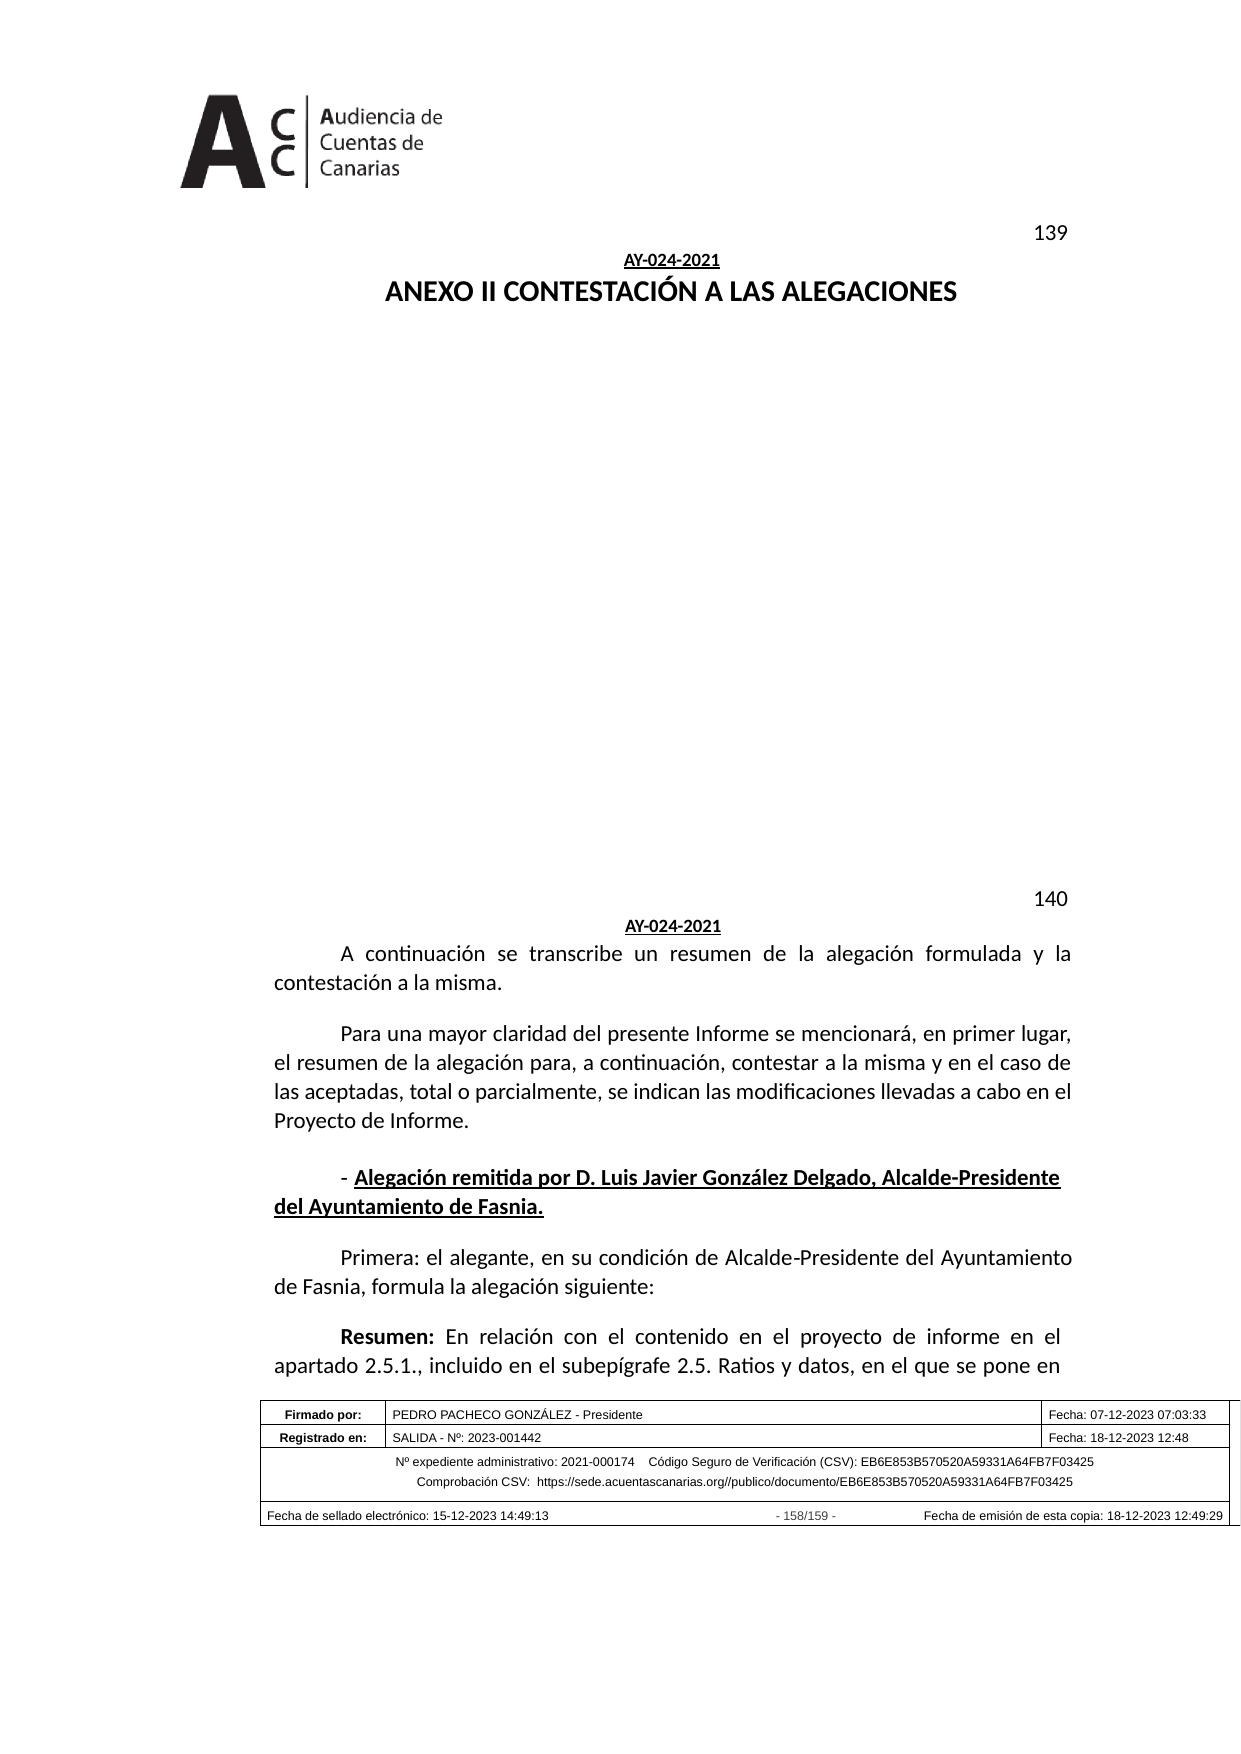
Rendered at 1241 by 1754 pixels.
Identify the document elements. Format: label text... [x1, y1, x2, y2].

text AY-024-2021 [625, 914, 1073, 937]
text Resumen: En relación con el contenido en el proyecto de informe en el apartado 2.5.1., incluido en el subepígrafe 2.5. Ratios y datos, en el que se pone en [274, 1322, 1062, 1379]
text AY-024-2021 [274, 248, 1073, 271]
text Para una mayor claridad del presente Informe se mencionará, en primer lugar, el resumen de la alegación para, a continuación, contestar a la misma y en el caso de las aceptadas, total o parcialmente, se indican las modificaciones llevadas a cabo en el Proyecto de Informe. [274, 1019, 1073, 1134]
text ‐ Alegación remitida por D. Luis Javier González Delgado, Alcalde-Presidente del Ayuntamiento de Fasnia. [274, 1163, 1073, 1220]
text 139 [261, 218, 1073, 246]
text Primera: el alegante, en su condición de Alcalde‐Presidente del Ayuntamiento de Fasnia, formula la alegación siguiente: [274, 1243, 1073, 1300]
text 140 [261, 884, 1073, 912]
text ANEXO II CONTESTACIÓN A LAS ALEGACIONES [385, 272, 1073, 309]
text A continuación se transcribe un resumen de la alegación formulada y la contestación a la misma. [274, 939, 1073, 996]
